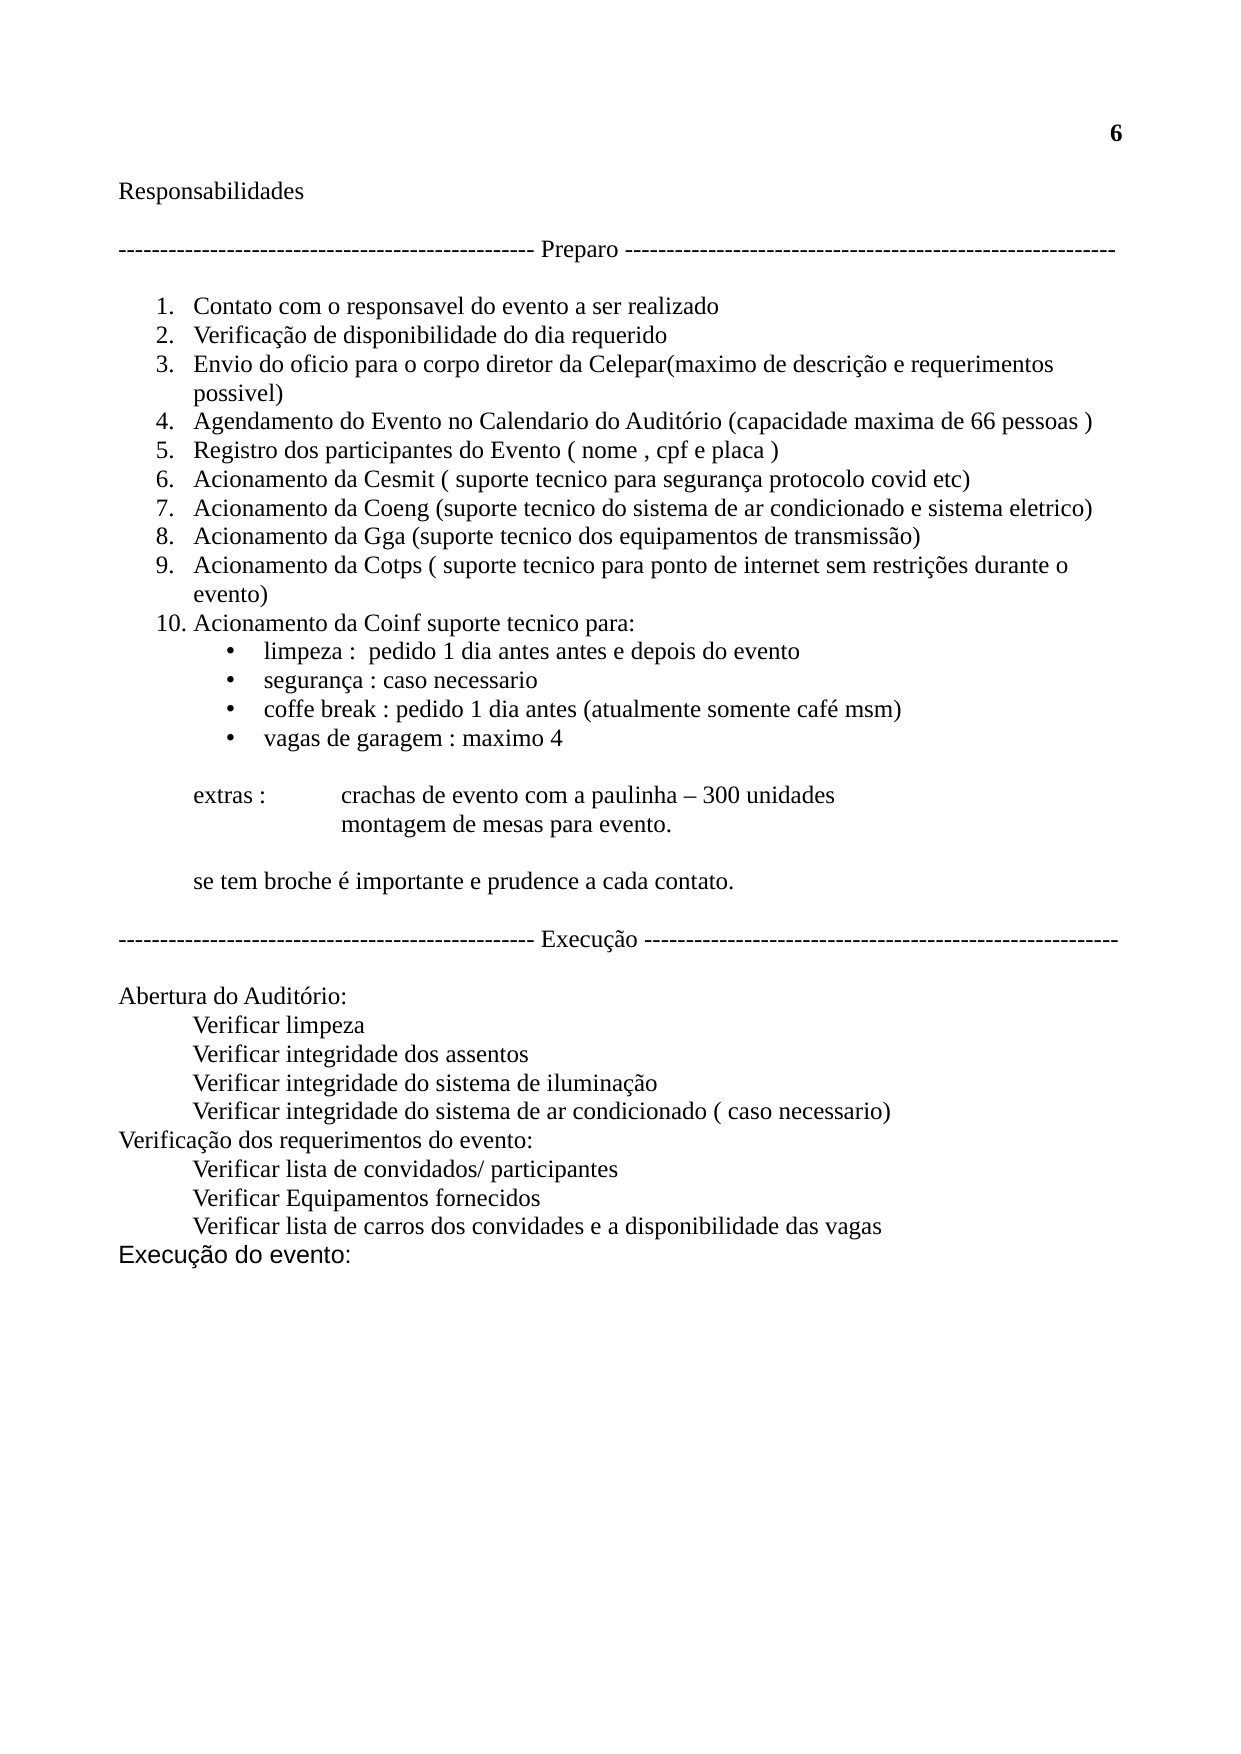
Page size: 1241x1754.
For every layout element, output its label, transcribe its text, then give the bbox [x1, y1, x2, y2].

list Envio do oficio para o corpo diretor da Celepar(maximo de descrição e requerimentos possivel) [156, 349, 1122, 406]
text Verificar Equipamentos fornecidos [118, 1183, 1122, 1211]
list Acionamento da Coinf suporte tecnico para: [156, 608, 1122, 636]
list Acionamento da Gga (suporte tecnico dos equipamentos de transmissão) [156, 521, 1122, 550]
list Agendamento do Evento no Calendario do Auditório (capacidade maxima de 66 pessoas ) [156, 406, 1122, 435]
list Acionamento da Coeng (suporte tecnico do sistema de ar condicionado e sistema eletrico) [156, 493, 1122, 521]
text Execução do evento: [118, 1240, 1122, 1269]
list se tem broche é importante e prudence a cada contato. [156, 866, 1122, 895]
list coffe break : pedido 1 dia antes (atualmente somente café msm) [226, 694, 1122, 723]
list limpeza : pedido 1 dia antes antes e depois do evento [226, 636, 1122, 665]
text Verificação dos requerimentos do evento: [118, 1125, 1122, 1154]
list Contato com o responsavel do evento a ser realizado [156, 291, 1122, 320]
list Acionamento da Cotps ( suporte tecnico para ponto de internet sem restrições durante o evento) [156, 550, 1122, 608]
text -------------------------------------------------- Execução --------------------------------------------------------- [118, 924, 1122, 953]
text -------------------------------------------------- Preparo ----------------------------------------------------------- [118, 234, 1122, 263]
text Verificar limpeza [118, 1010, 1122, 1039]
text Verificar integridade do sistema de iluminação [118, 1068, 1122, 1096]
list montagem de mesas para evento. [156, 809, 1122, 838]
list extras : crachas de evento com a paulinha – 300 unidades [156, 780, 1122, 809]
text Abertura do Auditório: [118, 981, 1122, 1010]
text Verificar integridade do sistema de ar condicionado ( caso necessario) [118, 1096, 1122, 1125]
text Verificar lista de carros dos convidades e a disponibilidade das vagas [118, 1211, 1122, 1240]
text Verificar integridade dos assentos [118, 1039, 1122, 1068]
list segurança : caso necessario [226, 665, 1122, 694]
list vagas de garagem : maximo 4 [226, 723, 1122, 751]
text Verificar lista de convidados/ participantes [118, 1154, 1122, 1183]
list Acionamento da Cesmit ( suporte tecnico para segurança protocolo covid etc) [156, 464, 1122, 493]
list Registro dos participantes do Evento ( nome , cpf e placa ) [156, 435, 1122, 464]
list Verificação de disponibilidade do dia requerido [156, 320, 1122, 349]
text Responsabilidades [118, 176, 1122, 205]
